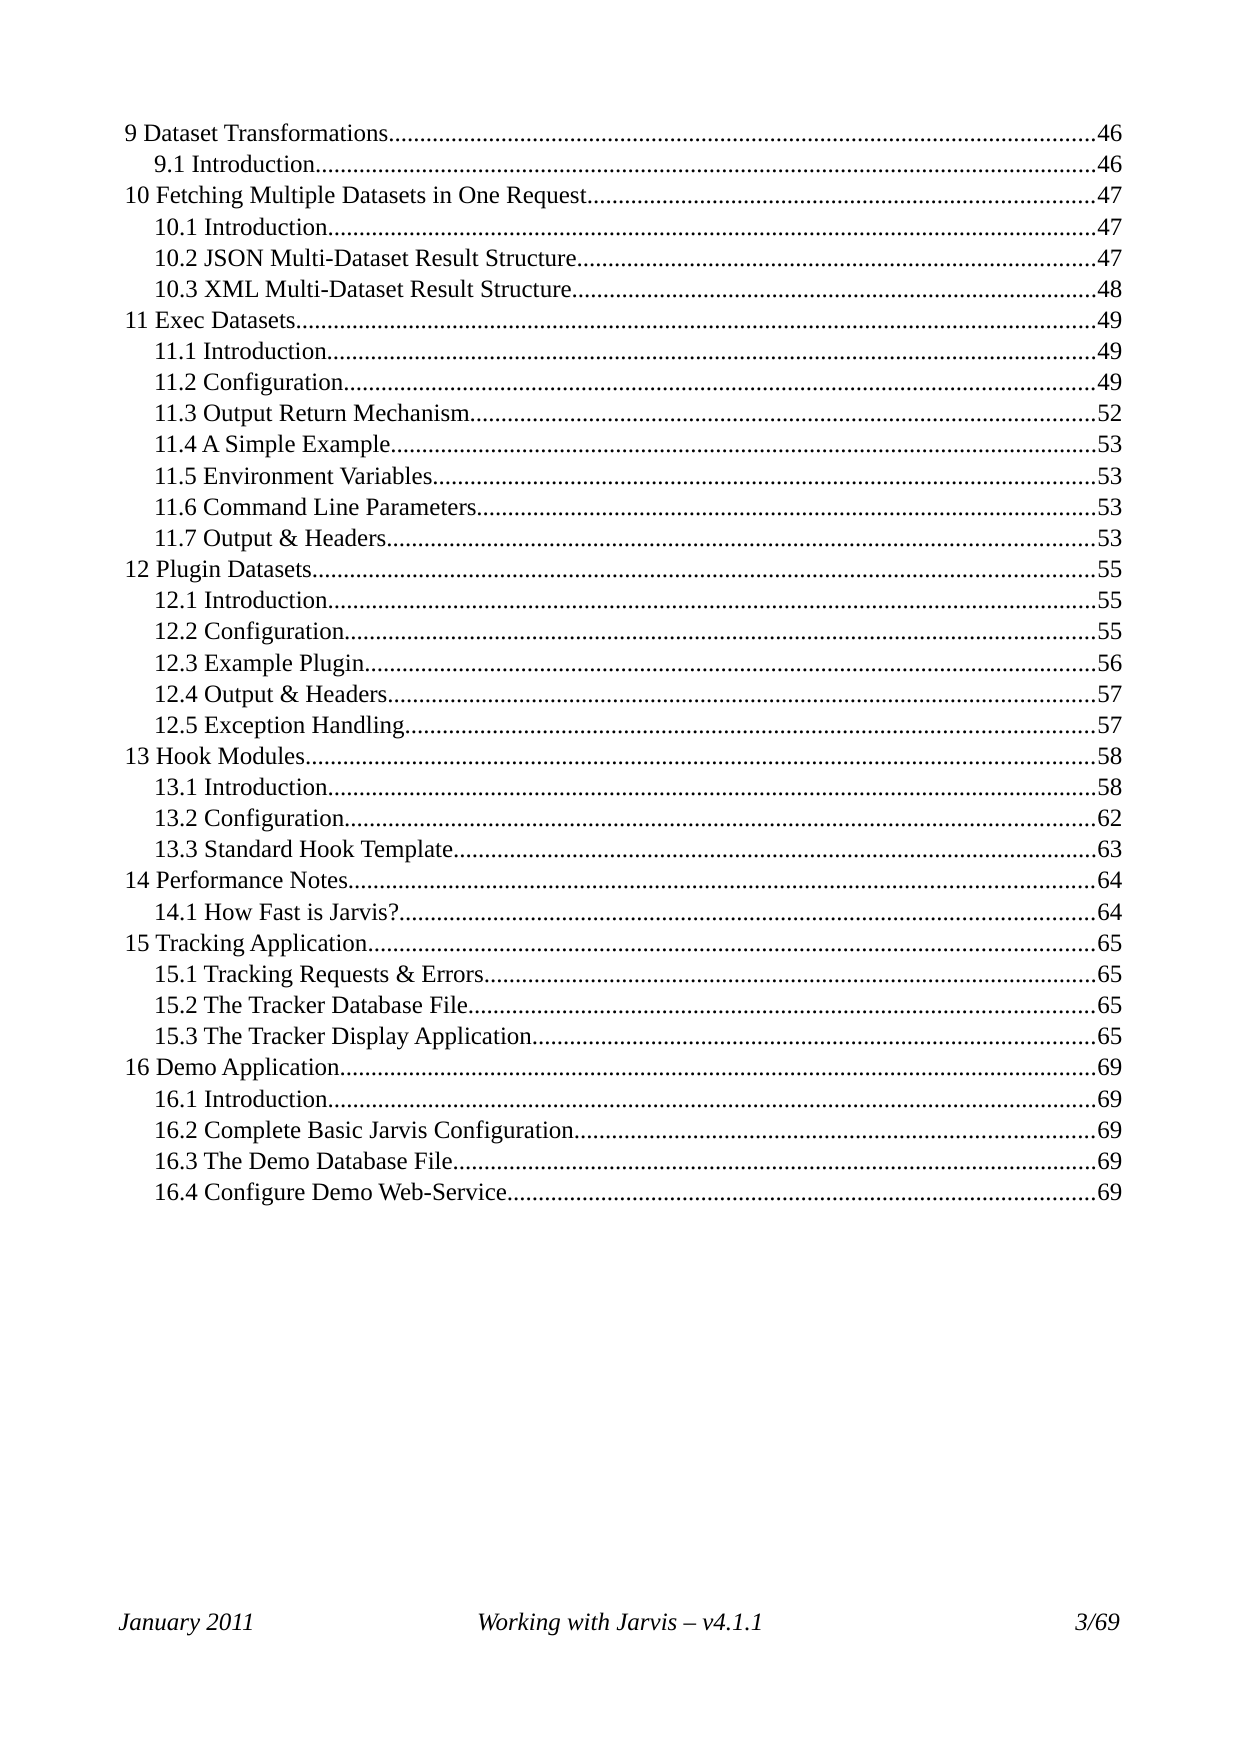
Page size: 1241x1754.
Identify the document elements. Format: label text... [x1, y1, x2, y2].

text 15.1 Tracking Requests & Errors 65 [148, 959, 1122, 988]
text 9 Dataset Transformations 46 [118, 118, 1122, 147]
text 10.1 Introduction 47 [148, 212, 1122, 240]
text 11.4 A Simple Example 53 [148, 429, 1122, 458]
text 12.4 Output & Headers 57 [148, 679, 1122, 707]
text 13 Hook Modules 58 [118, 741, 1122, 770]
text 11.5 Environment Variables 53 [148, 461, 1122, 489]
text 11.2 Configuration 49 [148, 367, 1122, 396]
text 11.1 Introduction 49 [148, 336, 1122, 365]
text 16.1 Introduction 69 [148, 1084, 1122, 1112]
text 13.3 Standard Hook Template 63 [148, 834, 1122, 863]
text 11.7 Output & Headers 53 [148, 523, 1122, 552]
text 16 Demo Application 69 [118, 1052, 1122, 1081]
text 14 Performance Notes 64 [118, 866, 1122, 894]
text 11 Exec Datasets 49 [118, 305, 1122, 334]
text 16.2 Complete Basic Jarvis Configuration 69 [148, 1115, 1122, 1143]
text 10.2 JSON Multi-Dataset Result Structure 47 [148, 243, 1122, 271]
text 11.3 Output Return Mechanism 52 [148, 398, 1122, 427]
text 12.1 Introduction 55 [148, 585, 1122, 614]
text 15 Tracking Application 65 [118, 928, 1122, 957]
text 15.3 The Tracker Display Application 65 [148, 1021, 1122, 1050]
text 14.1 How Fast is Jarvis? 64 [148, 897, 1122, 926]
text 12.2 Configuration 55 [148, 616, 1122, 645]
text 16.4 Configure Demo Web-Service 69 [148, 1177, 1122, 1206]
text 12.5 Exception Handling 57 [148, 710, 1122, 739]
text 10 Fetching Multiple Datasets in One Request 47 [118, 180, 1122, 209]
text 13.2 Configuration 62 [148, 803, 1122, 832]
text 13.1 Introduction 58 [148, 772, 1122, 801]
text 12.3 Example Plugin 56 [148, 648, 1122, 676]
text 12 Plugin Datasets 55 [118, 554, 1122, 583]
text 16.3 The Demo Database File 69 [148, 1146, 1122, 1175]
text 15.2 The Tracker Database File 65 [148, 990, 1122, 1019]
text 10.3 XML Multi-Dataset Result Structure 48 [148, 274, 1122, 303]
text 9.1 Introduction 46 [148, 149, 1122, 178]
text 11.6 Command Line Parameters 53 [148, 492, 1122, 521]
